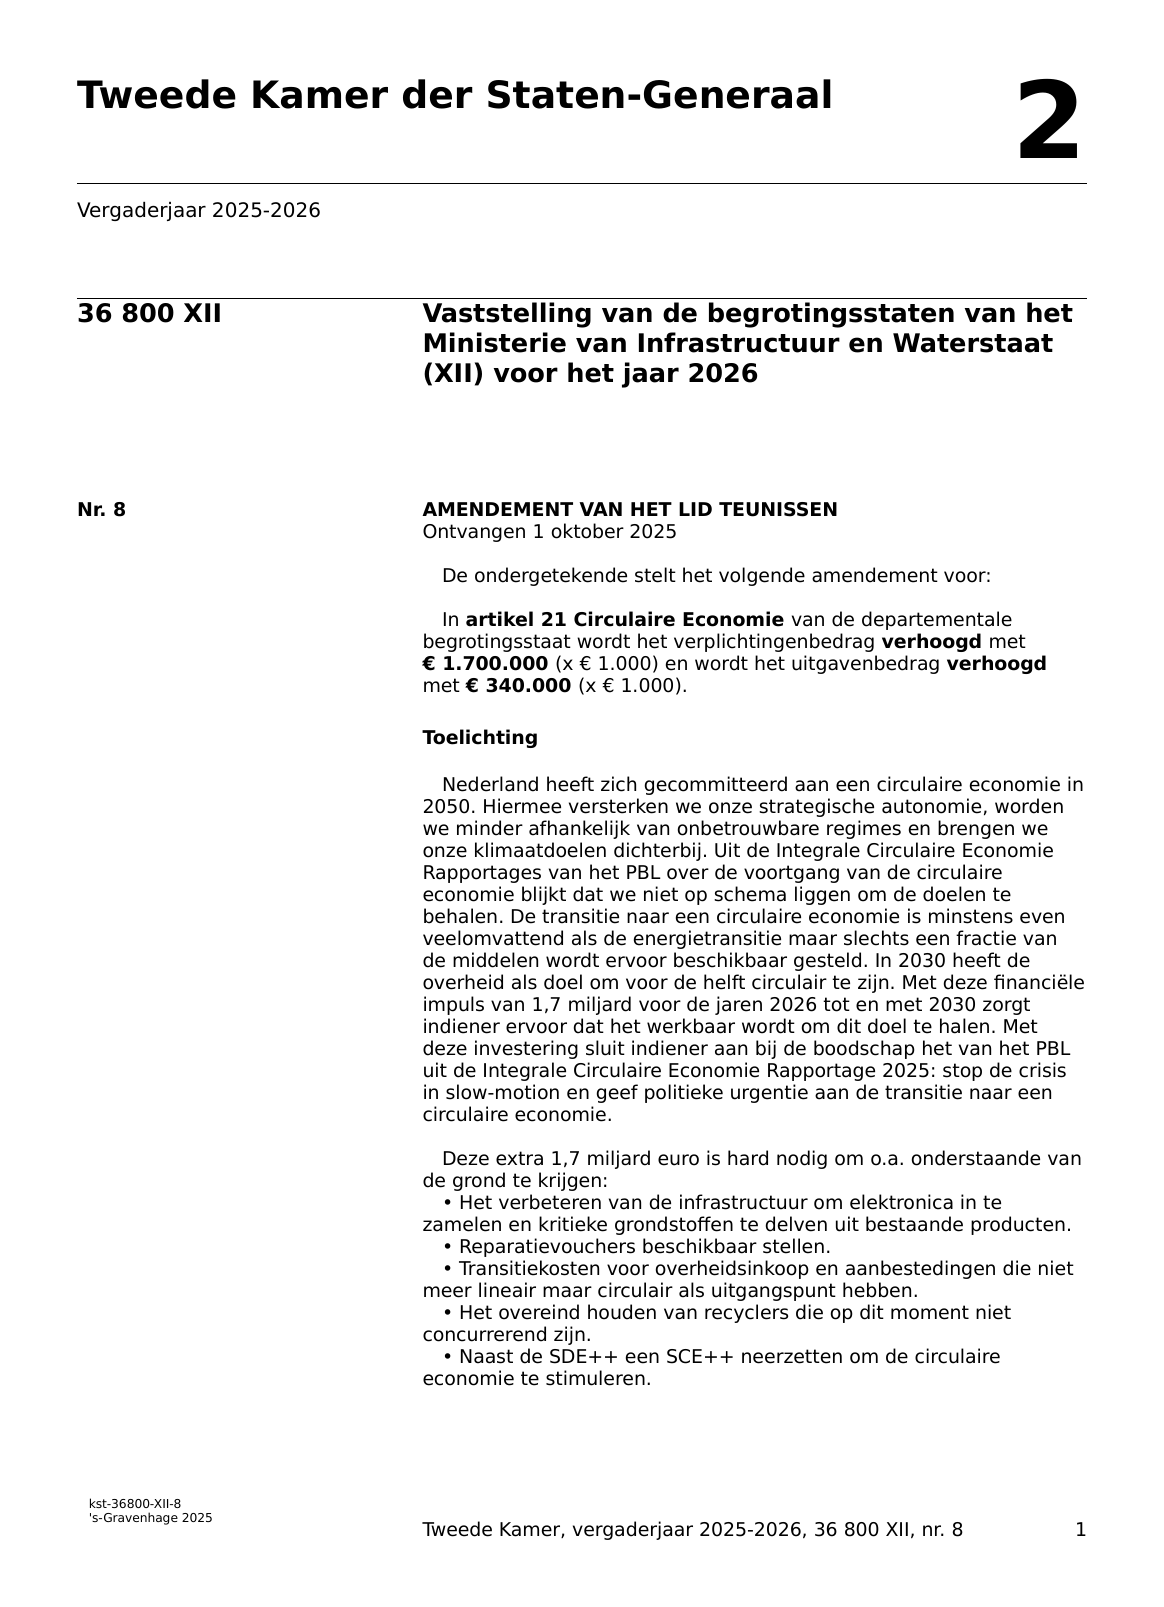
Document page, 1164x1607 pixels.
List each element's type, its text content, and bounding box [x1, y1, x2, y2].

text 's-Gravenhage 2025 [88, 1511, 323, 1525]
subtitle 36 800 XII Vaststelling van de begrotingsstaten van het Ministerie van Infrastructuur en Waterstaat (XII) voor het jaar 2026 [77, 299, 1087, 388]
text kst-36800-XII-8 [88, 1497, 323, 1511]
text In artikel 21 Circulaire Economie van de departementale begrotingsstaat wordt het verplichtingenbedrag verhoogd met € 1.700.000 (x € 1.000) en wordt het uitgavenbedrag verhoogd met € 340.000 (x € 1.000). [422, 609, 1087, 697]
text • Transitiekosten voor overheidsinkoop en aanbestedingen die niet meer lineair maar circulair als uitgangspunt hebben. [422, 1258, 1087, 1302]
subtitle Toelichting [422, 727, 1087, 749]
table_header 2 [886, 59, 1087, 183]
text • Reparatievouchers beschikbaar stellen. [422, 1236, 1087, 1258]
table_cell Vergaderjaar 2025-2026 [77, 184, 1087, 298]
text Nederland heeft zich gecommitteerd aan een circulaire economie in 2050. Hiermee versterken we onze strategische autonomie, worden we minder afhankelijk van onbetrouwbare regimes en brengen we onze klimaatdoelen dichterbij. Uit de Integrale Circulaire Economie Rapportages van het PBL over de voortgang van de circulaire economie blijkt dat we niet op schema liggen om de doelen te behalen. De transitie naar een circulaire economie is minstens even veelomvattend als de energietransitie maar slechts een fractie van de middelen wordt ervoor beschikbaar gesteld. In 2030 heeft de overheid als doel om voor de helft circulair te zijn. Met deze financiële impuls van 1,7 miljard voor de jaren 2026 tot en met 2030 zorgt indiener ervoor dat het werkbaar wordt om dit doel te halen. Met deze investering sluit indiener aan bij de boodschap het van het PBL uit de Integrale Circulaire Economie Rapportage 2025: stop de crisis in slow-motion en geef politieke urgentie aan de transitie naar een circulaire economie. [422, 774, 1087, 1126]
text • Het verbeteren van de infrastructuur om elektronica in te zamelen en kritieke grondstoffen te delven uit bestaande producten. [422, 1192, 1087, 1236]
text Deze extra 1,7 miljard euro is hard nodig om o.a. onderstaande van de grond te krijgen: [422, 1148, 1087, 1192]
text Ontvangen 1 oktober 2025 [422, 521, 1087, 543]
subtitle Nr. 8 AMENDEMENT VAN HET LID TEUNISSEN [77, 499, 1087, 521]
text • Het overeind houden van recyclers die op dit moment niet concurrerend zijn. [422, 1302, 1087, 1346]
text • Naast de SDE++ een SCE++ neerzetten om de circulaire economie te stimuleren. [422, 1346, 1087, 1390]
text De ondergetekende stelt het volgende amendement voor: [422, 565, 1087, 587]
table_header Tweede Kamer der Staten-Generaal [77, 59, 886, 183]
